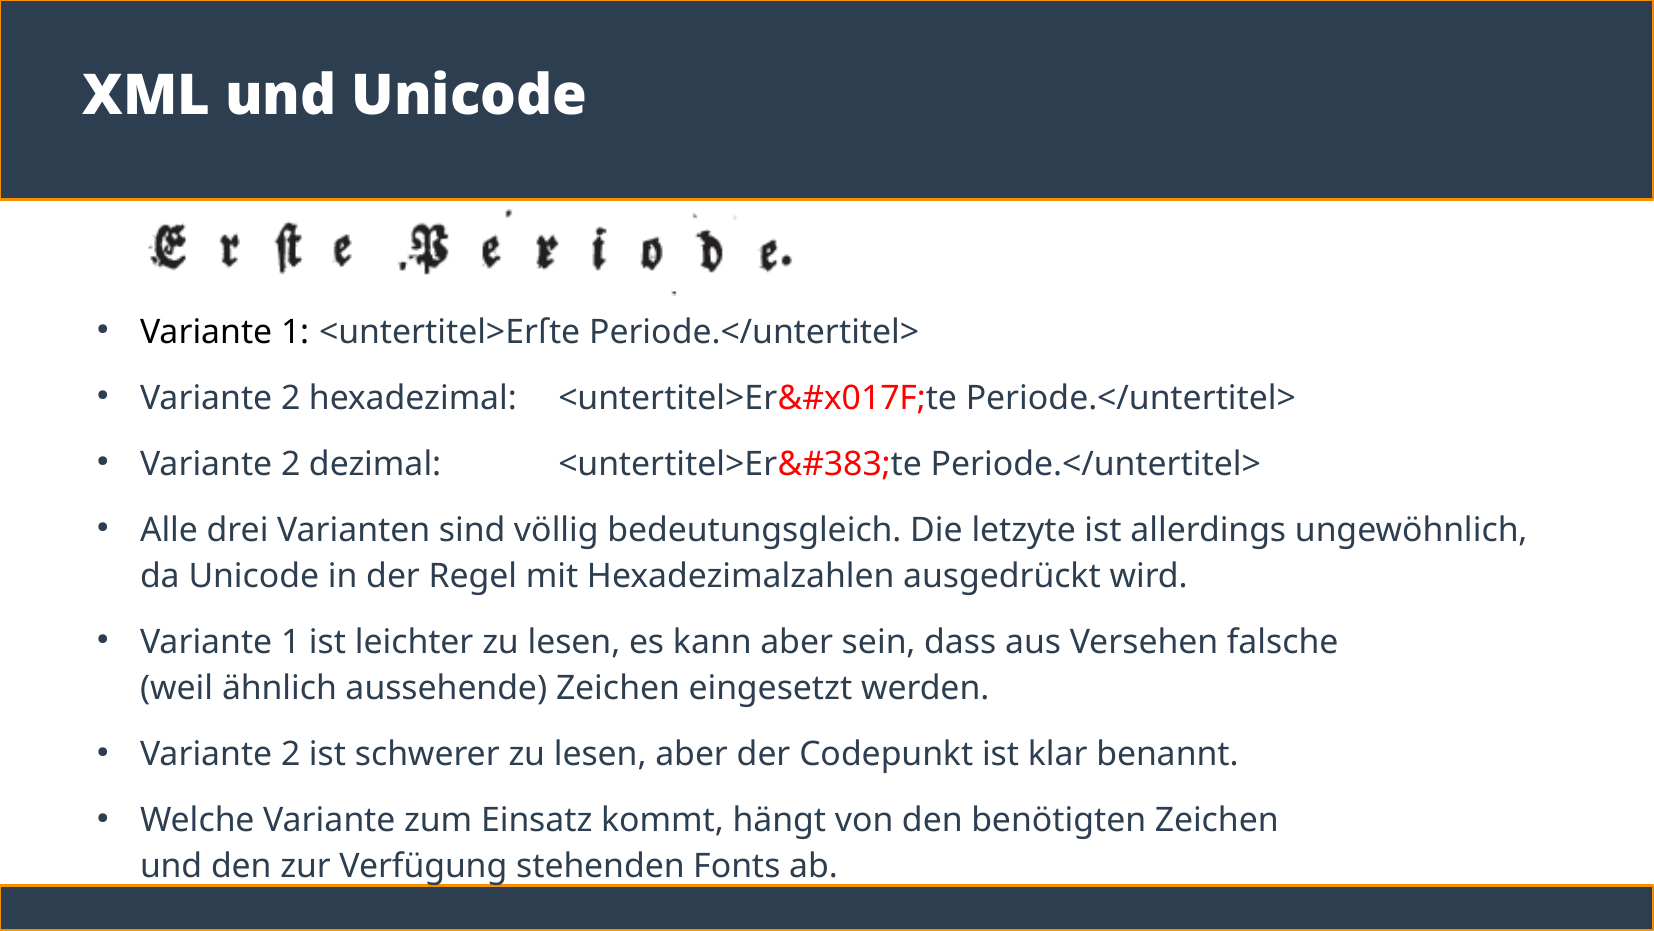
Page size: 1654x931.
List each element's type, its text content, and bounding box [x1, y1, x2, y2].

title XML und Unicode [82, 14, 1571, 171]
list Variante 1: <untertitel>Erſte Periode.</untertitel> Variante 2 hexadezimal: <untertitel>Er&#x017F;te Periode.</untertitel> Variante 2 dezimal: <untertitel>Er&#383;te Periode.</untertitel> Alle drei Varianten sind völlig bedeutungsgleich. Die letzyte ist allerdings ungewöhnlich, da Unicode in der Regel mit Hexadezimalzahlen ausgedrückt wird. Variante 1 ist leichter zu lesen, es kann aber sein, dass aus Versehen falsche (weil ähnlich aussehende) Zeichen eingesetzt werden. Variante 2 ist schwerer zu lesen, aber der Codepunkt ist klar benannt. Welche Variante zum Einsatz kommt, hängt von den benötigten Zeichen und den zur Verfügung stehenden Fonts ab. [82, 307, 1563, 898]
picture [99, 206, 823, 296]
